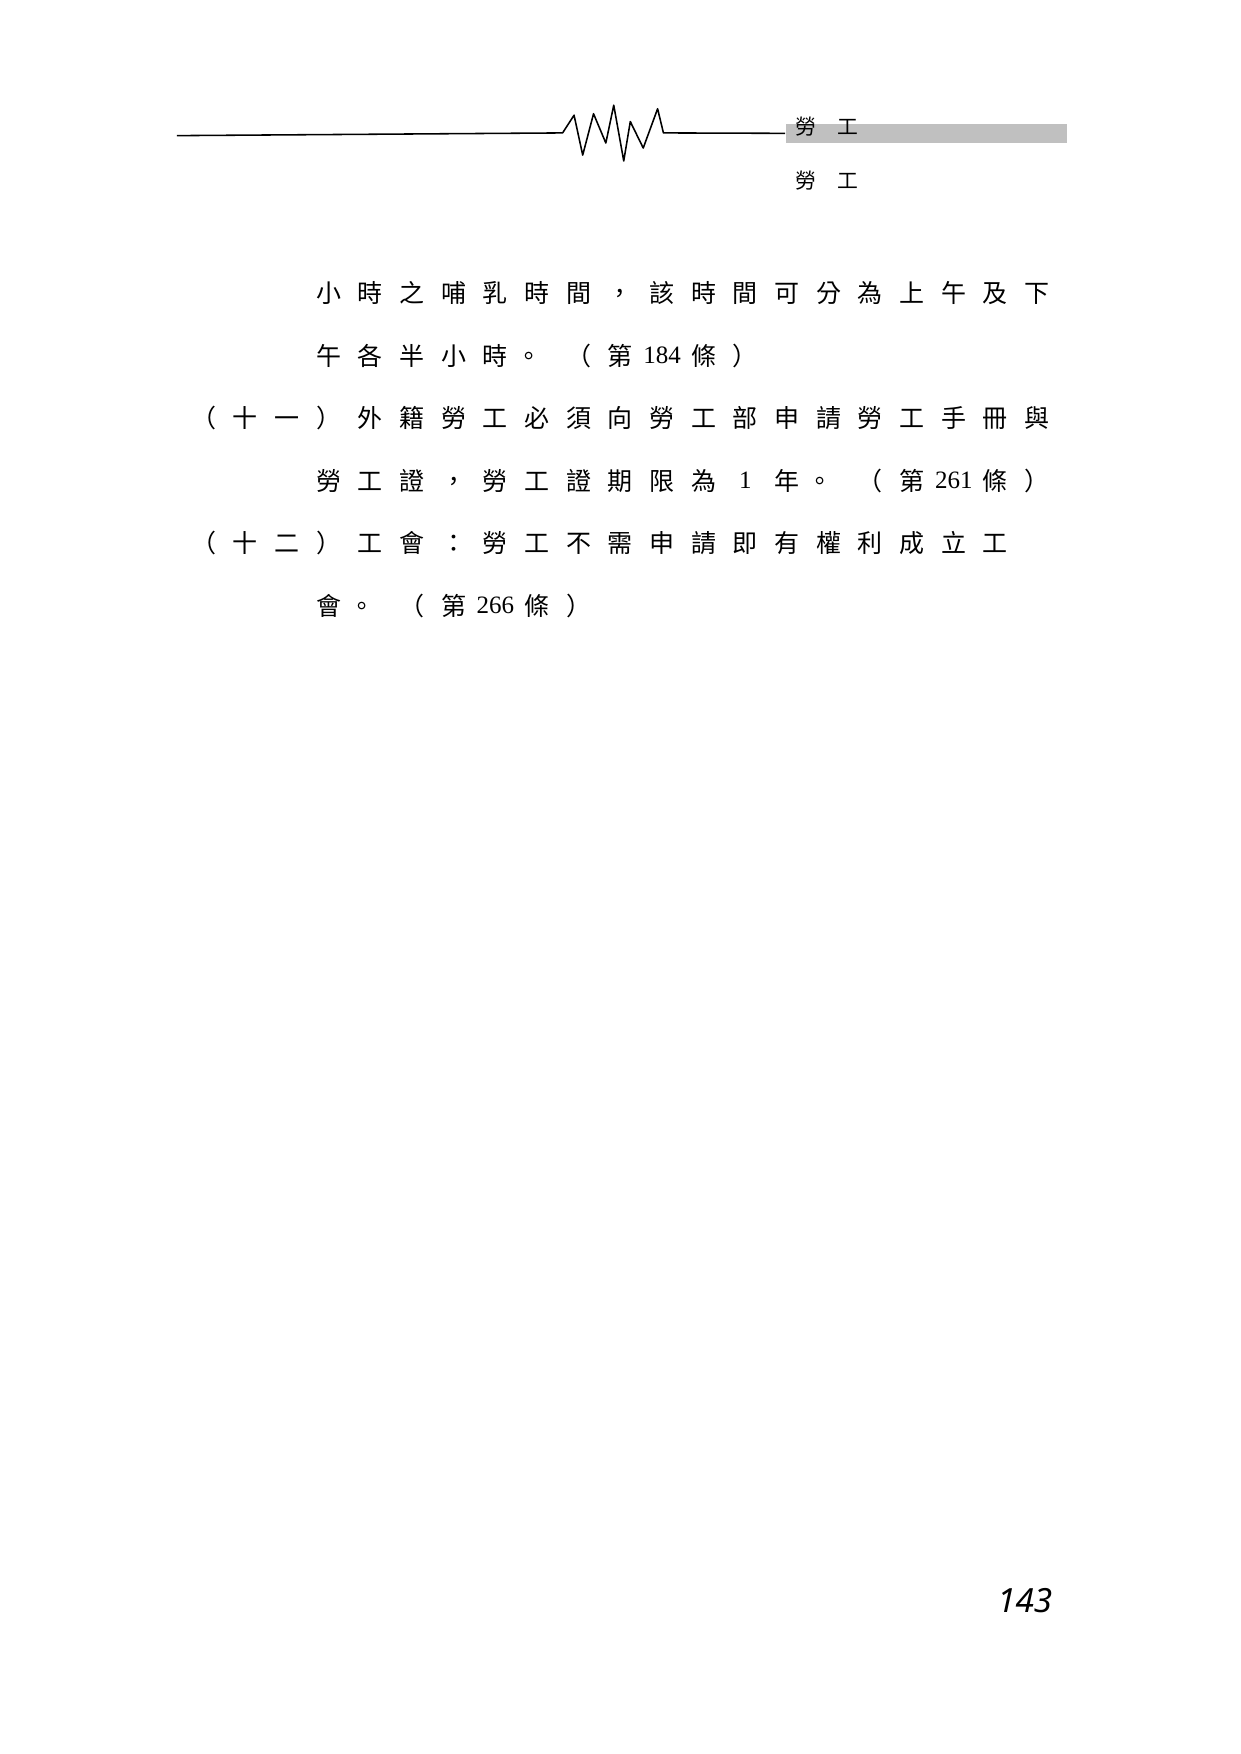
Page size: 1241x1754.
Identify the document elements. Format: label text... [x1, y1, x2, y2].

text （十二）工會：勞工不需申請即有權利成立工會。（第266條） [183, 500, 1058, 625]
text 小時之哺乳時間，該時間可分為上午及下午各半小時。（第184條） [207, 250, 1058, 375]
text （十一）外籍勞工必須向勞工部申請勞工手冊與勞工證，勞工證期限為1年。（第261條） [183, 375, 1058, 500]
